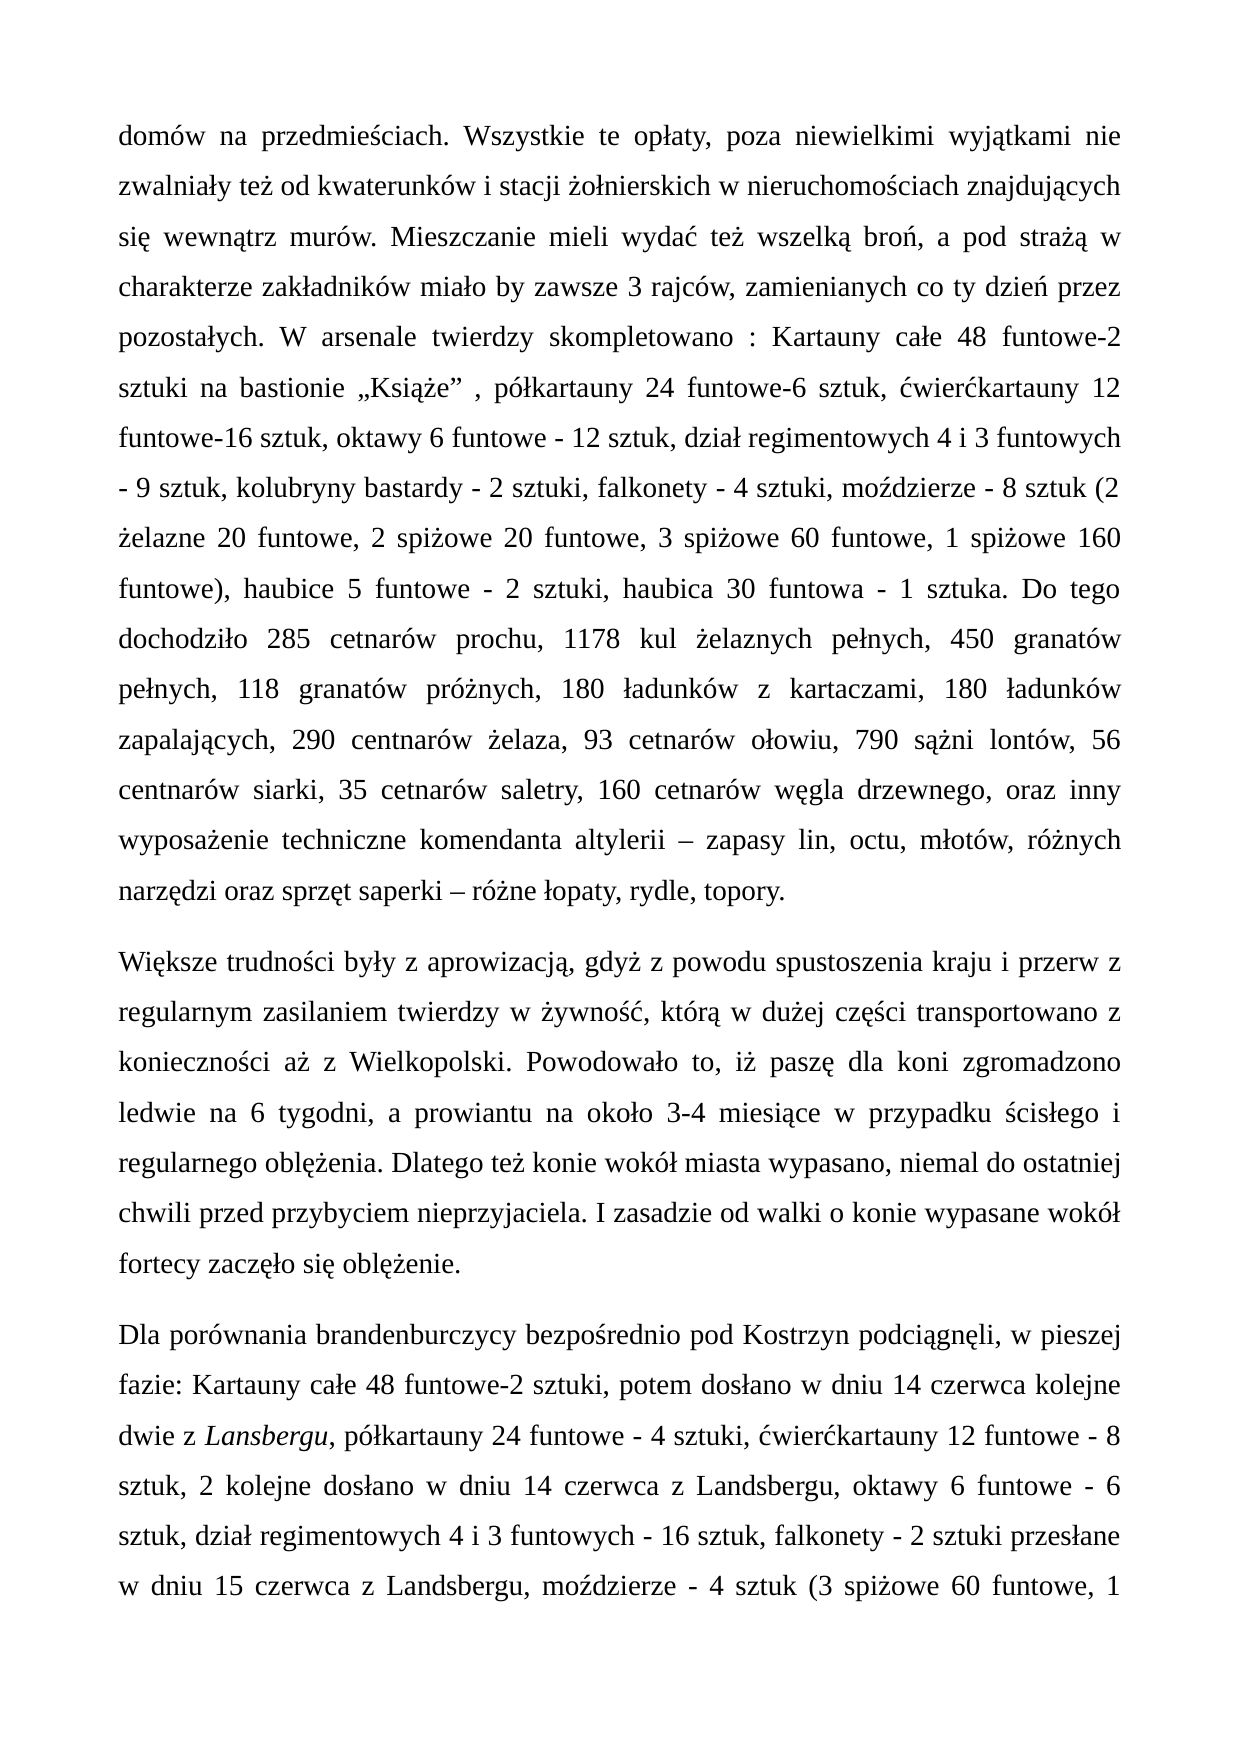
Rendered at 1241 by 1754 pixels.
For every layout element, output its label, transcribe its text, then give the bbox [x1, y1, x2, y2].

text Dla porównania brandenburczycy bezpośrednio pod Kostrzyn podciągnęli, w pieszej fazie: Kartauny całe 48 funtowe-2 sztuki, potem dosłano w dniu 14 czerwca kolejne dwie z Lansbergu, półkartauny 24 funtowe - 4 sztuki, ćwierćkartauny 12 funtowe - 8 sztuk, 2 kolejne dosłano w dniu 14 czerwca z Landsbergu, oktawy 6 funtowe - 6 sztuk, dział regimentowych 4 i 3 funtowych - 16 sztuk, falkonety - 2 sztuki przesłane w dniu 15 czerwca z Landsbergu, moździerze - 4 sztuk (3 spiżowe 60 funtowe, 1 [118, 1317, 1122, 1602]
text Większe trudności były z aprowizacją, gdyż z powodu spustoszenia kraju i przerw z regularnym zasilaniem twierdzy w żywność, którą w dużej części transportowano z konieczności aż z Wielkopolski. Powodowało to, iż paszę dla koni zgromadzono ledwie na 6 tygodni, a prowiantu na około 3-4 miesiące w przypadku ścisłego i regularnego oblężenia. Dlatego też konie wokół miasta wypasano, niemal do ostatniej chwili przed przybyciem nieprzyjaciela. I zasadzie od walki o konie wypasane wokół fortecy zaczęło się oblężenie. [118, 944, 1122, 1279]
text domów na przedmieściach. Wszystkie te opłaty, poza niewielkimi wyjątkami nie zwalniały też od kwaterunków i stacji żołnierskich w nieruchomościach znajdujących się wewnątrz murów. Mieszczanie mieli wydać też wszelką broń, a pod strażą w charakterze zakładników miało by zawsze 3 rajców, zamienianych co ty dzień przez pozostałych. W arsenale twierdzy skompletowano : Kartauny całe 48 funtowe-2 sztuki na bastionie „Książe” , półkartauny 24 funtowe-6 sztuk, ćwierćkartauny 12 funtowe-16 sztuk, oktawy 6 funtowe - 12 sztuk, dział regimentowych 4 i 3 funtowych - 9 sztuk, kolubryny bastardy - 2 sztuki, falkonety - 4 sztuki, moździerze - 8 sztuk (2 żelazne 20 funtowe, 2 spiżowe 20 funtowe, 3 spiżowe 60 funtowe, 1 spiżowe 160 funtowe), haubice 5 funtowe - 2 sztuki, haubica 30 funtowa - 1 sztuka. Do tego dochodziło 285 cetnarów prochu, 1178 kul żelaznych pełnych, 450 granatów pełnych, 118 granatów próżnych, 180 ładunków z kartaczami, 180 ładunków zapalających, 290 centnarów żelaza, 93 cetnarów ołowiu, 790 sążni lontów, 56 centnarów siarki, 35 cetnarów saletry, 160 cetnarów węgla drzewnego, oraz inny wyposażenie techniczne komendanta altylerii – zapasy lin, octu, młotów, różnych narzędzi oraz sprzęt saperki – różne łopaty, rydle, topory. [118, 118, 1122, 906]
